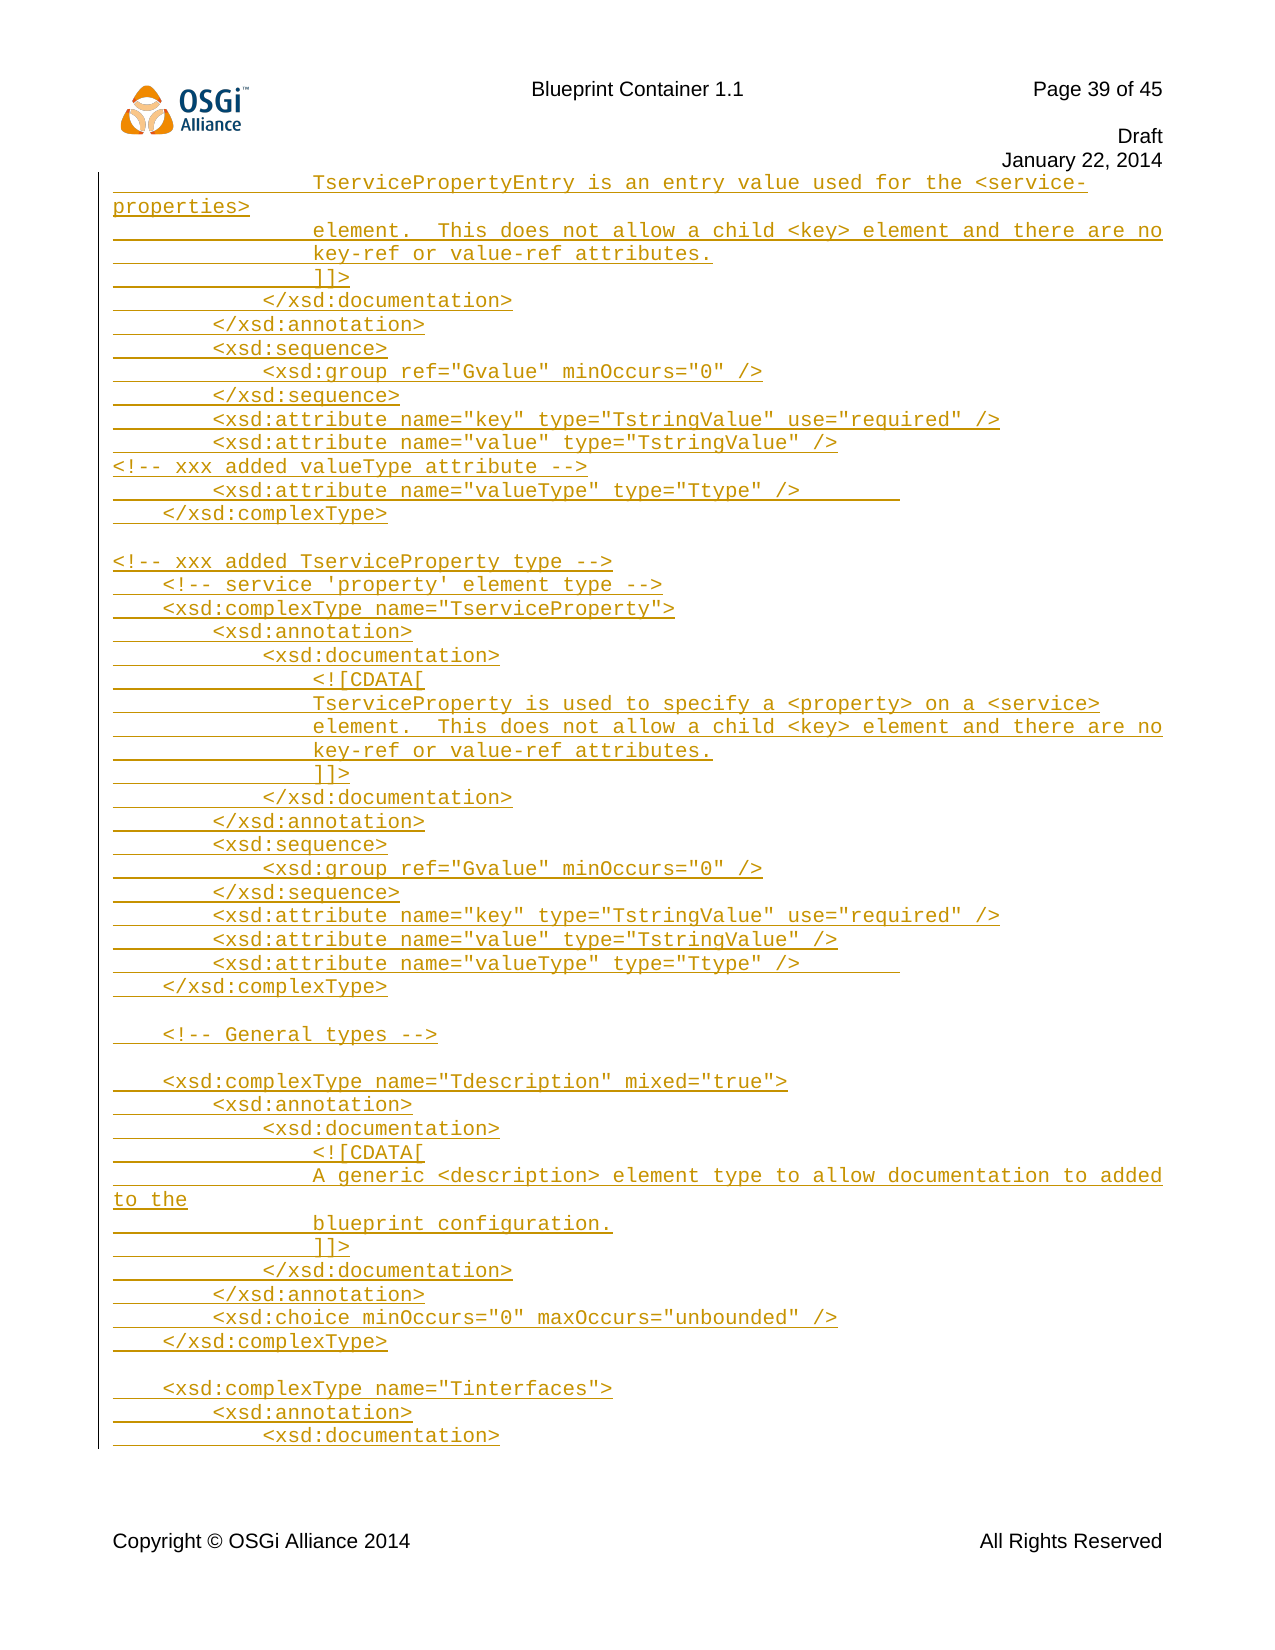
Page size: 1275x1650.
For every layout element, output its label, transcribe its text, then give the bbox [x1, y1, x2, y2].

text to the blueprint configuration. ]]> </xsd:documentation> </xsd:annotation> <xsd:choice minOccurs="0" maxOccurs="unbounded" /> </xsd:complexType> <xsd:complexType name="Tinterfaces"> <xsd:annotation> <xsd:documentation> [112, 1186, 1162, 1449]
text key-ref or value-ref attributes. ]]> </xsd:documentation> </xsd:annotation> <xsd:sequence> <xsd:group ref="Gvalue" minOccurs="0" /> </xsd:sequence> <xsd:attribute name="key" type="TstringValue" use="required" /> <xsd:attribute name="value" type="TstringValue" /> <!-- xxx added valueType attribute --> <xsd:attribute name="valueType" type="Ttype" /> </xsd:complexType> <!-- xxx added TserviceProperty type --> <!-- service 'property' element type --> <xsd:complexType name="TserviceProperty"> <xsd:annotation> <xsd:documentation> <![CDATA[ TserviceProperty is used to specify a <property> on a <service> element. This does not allow a child <key> element and there are no [112, 240, 1162, 736]
text TservicePropertyEntry is an entry value used for the <service-properties> element. This does not allow a child <key> element and there are no [112, 172, 1162, 239]
picture [113, 78, 257, 142]
text key-ref or value-ref attributes. ]]> </xsd:documentation> </xsd:annotation> <xsd:sequence> <xsd:group ref="Gvalue" minOccurs="0" /> </xsd:sequence> <xsd:attribute name="key" type="TstringValue" use="required" /> <xsd:attribute name="value" type="TstringValue" /> <xsd:attribute name="valueType" type="Ttype" /> </xsd:complexType> <!-- General types --> <xsd:complexType name="Tdescription" mixed="true"> <xsd:annotation> <xsd:documentation> <![CDATA[ A generic <description> element type to allow documentation to added [112, 737, 1162, 1185]
